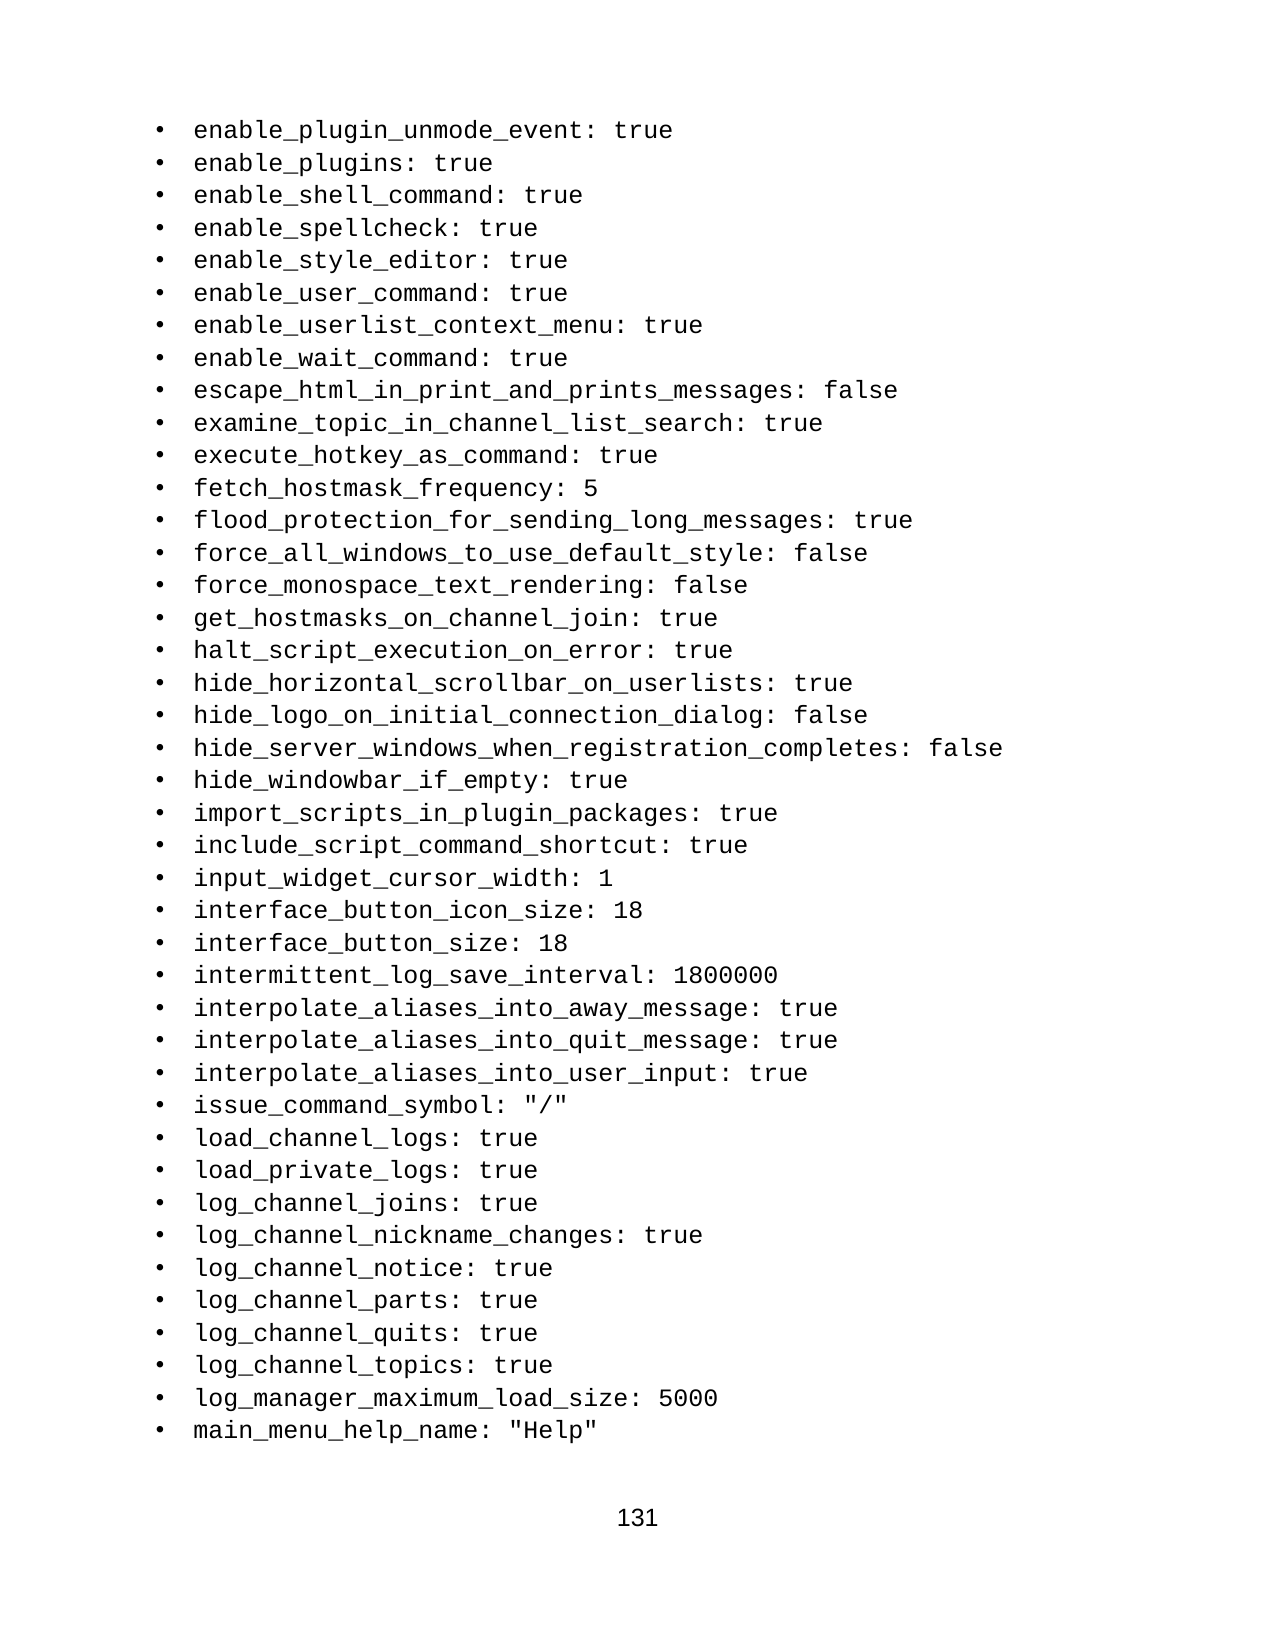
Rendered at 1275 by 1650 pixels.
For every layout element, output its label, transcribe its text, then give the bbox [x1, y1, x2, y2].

list force_all_windows_to_use_default_style: false [156, 541, 1157, 569]
list fetch_hostmask_frequency: 5 [156, 476, 1157, 504]
list enable_wait_command: true [156, 346, 1157, 374]
list interpolate_aliases_into_away_message: true [156, 996, 1157, 1024]
list interpolate_aliases_into_quit_message: true [156, 1028, 1157, 1056]
list enable_style_editor: true [156, 248, 1157, 276]
list enable_plugins: true [156, 151, 1157, 179]
list log_channel_joins: true [156, 1191, 1157, 1219]
list log_channel_parts: true [156, 1288, 1157, 1316]
list hide_server_windows_when_registration_completes: false [156, 736, 1157, 764]
list enable_spellcheck: true [156, 216, 1157, 244]
list interface_button_size: 18 [156, 931, 1157, 959]
list log_channel_quits: true [156, 1321, 1157, 1349]
list enable_userlist_context_menu: true [156, 313, 1157, 341]
list get_hostmasks_on_channel_join: true [156, 606, 1157, 634]
list hide_windowbar_if_empty: true [156, 768, 1157, 796]
list enable_shell_command: true [156, 183, 1157, 211]
list load_channel_logs: true [156, 1126, 1157, 1154]
list input_widget_cursor_width: 1 [156, 866, 1157, 894]
list enable_user_command: true [156, 281, 1157, 309]
list flood_protection_for_sending_long_messages: true [156, 508, 1157, 536]
list main_menu_help_name: "Help" [156, 1418, 1157, 1446]
list import_scripts_in_plugin_packages: true [156, 801, 1157, 829]
list log_channel_notice: true [156, 1256, 1157, 1284]
list escape_html_in_print_and_prints_messages: false [156, 378, 1157, 406]
list log_channel_topics: true [156, 1353, 1157, 1381]
list halt_script_execution_on_error: true [156, 638, 1157, 666]
list force_monospace_text_rendering: false [156, 573, 1157, 601]
list examine_topic_in_channel_list_search: true [156, 411, 1157, 439]
list enable_plugin_unmode_event: true [156, 118, 1157, 146]
list log_manager_maximum_load_size: 5000 [156, 1386, 1157, 1414]
list include_script_command_shortcut: true [156, 833, 1157, 861]
list interface_button_icon_size: 18 [156, 898, 1157, 926]
list log_channel_nickname_changes: true [156, 1223, 1157, 1251]
list intermittent_log_save_interval: 1800000 [156, 963, 1157, 991]
list hide_horizontal_scrollbar_on_userlists: true [156, 671, 1157, 699]
list hide_logo_on_initial_connection_dialog: false [156, 703, 1157, 731]
list execute_hotkey_as_command: true [156, 443, 1157, 471]
list load_private_logs: true [156, 1158, 1157, 1186]
list issue_command_symbol: "/" [156, 1093, 1157, 1121]
list interpolate_aliases_into_user_input: true [156, 1061, 1157, 1089]
